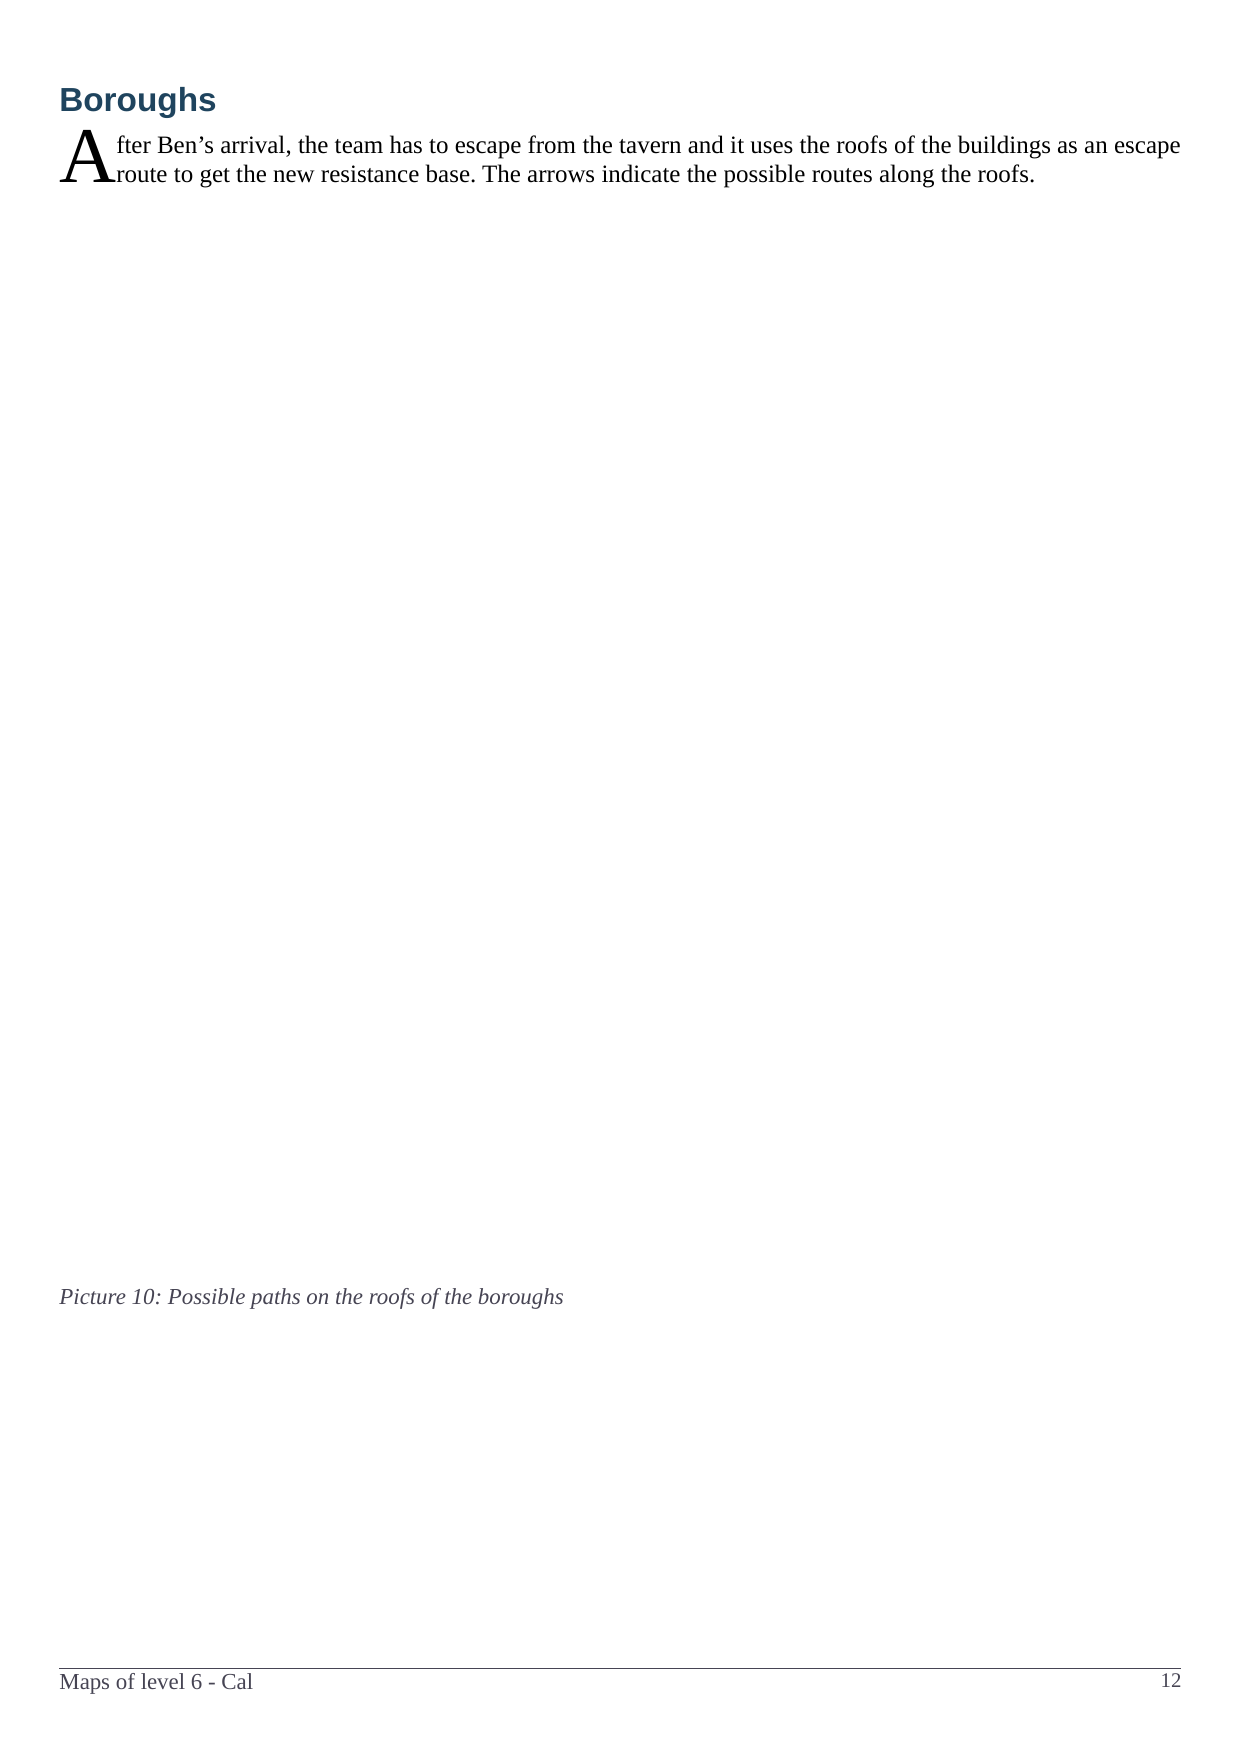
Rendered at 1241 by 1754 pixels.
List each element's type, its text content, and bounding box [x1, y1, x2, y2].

text Picture 10: Possible paths on the roofs of the boroughs [59, 206, 1160, 1309]
subtitle Boroughs [59, 80, 1181, 118]
text After Ben’s arrival, the team has to escape from the tavern and it uses the roofs of the buildings as an escape route to get the new resistance base. The arrows indicate the possible routes along the roofs. [59, 131, 1181, 188]
